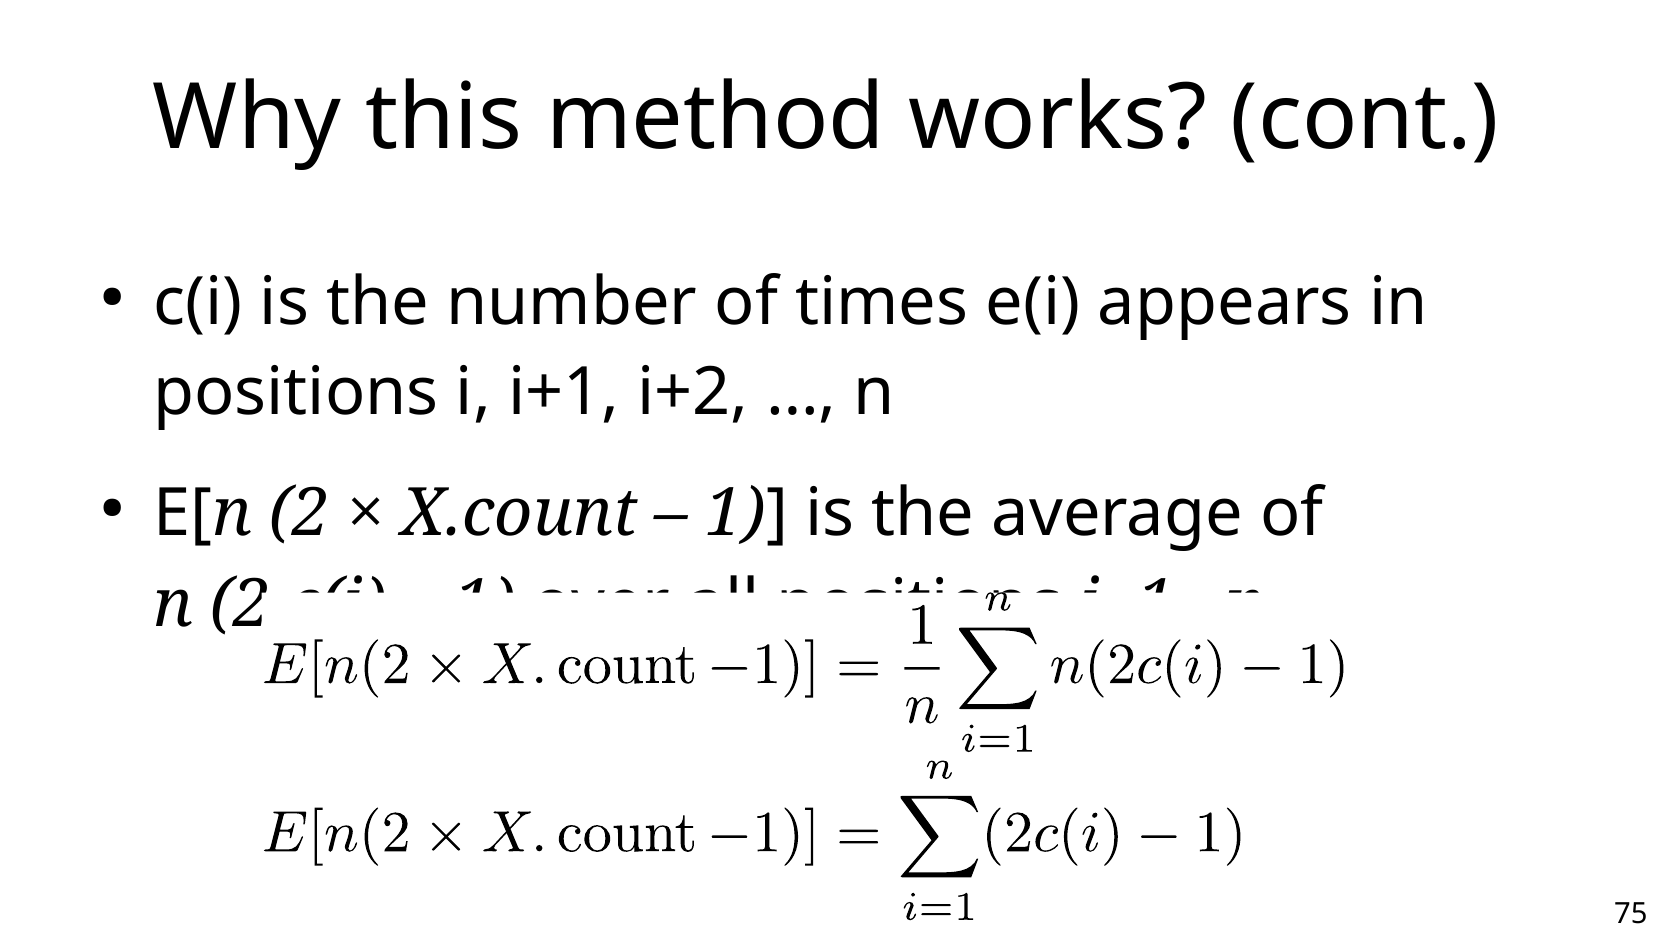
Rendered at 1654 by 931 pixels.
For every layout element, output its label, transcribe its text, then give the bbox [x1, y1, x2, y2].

list c(i) is the number of times e(i) appears in positions i, i+1, i+2, …, n E[n (2 × X.count – 1)] is the average of n (2 c(i) – 1) over all positions i=1...n [82, 253, 1571, 793]
text_box [261, 760, 1247, 921]
title Why this method works? (cont.) [82, 1, 1571, 226]
text_box [261, 592, 1350, 753]
